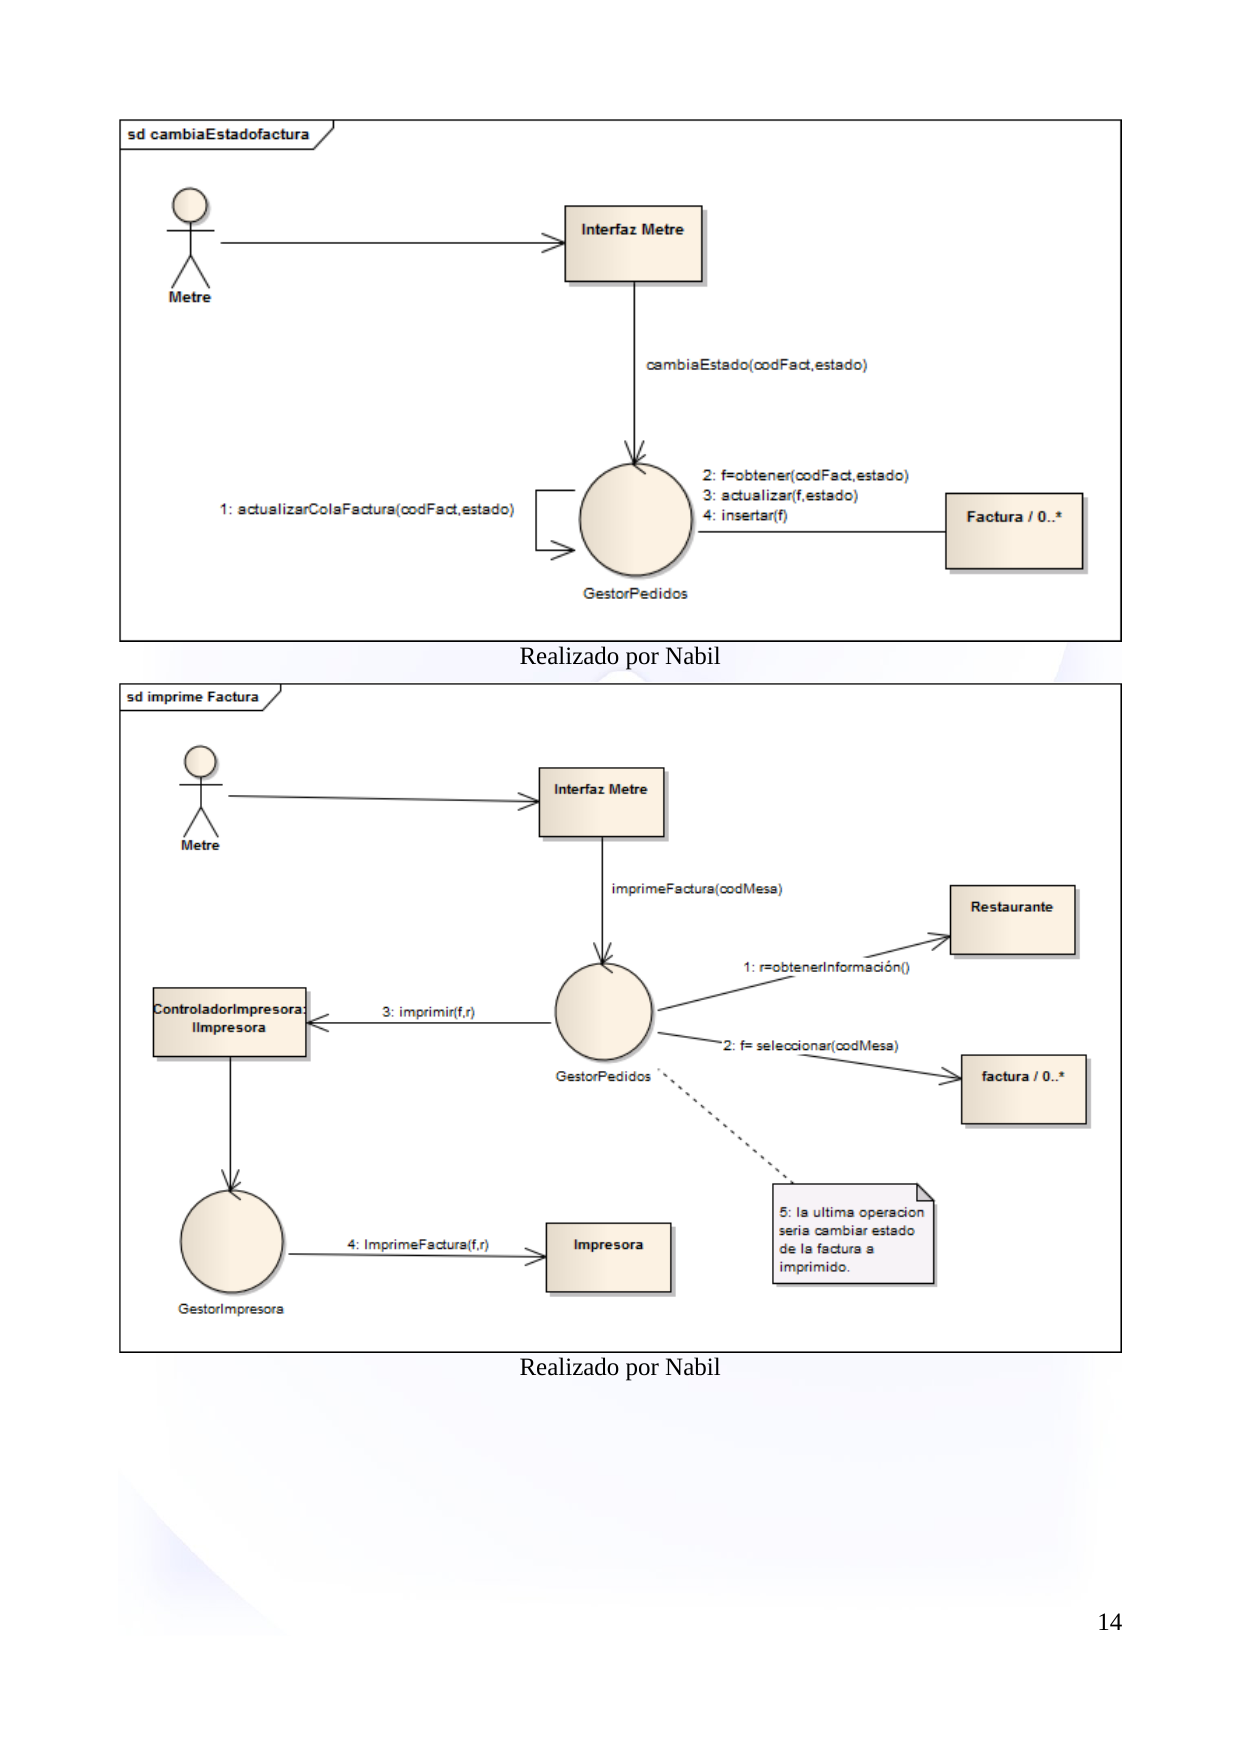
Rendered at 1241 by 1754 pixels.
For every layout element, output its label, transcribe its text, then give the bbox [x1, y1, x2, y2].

text Realizado por Nabil [118, 642, 1122, 670]
picture [118, 1381, 1122, 1636]
picture [118, 118, 1122, 642]
picture [118, 670, 1122, 1353]
text Realizado por Nabil [118, 1353, 1122, 1381]
